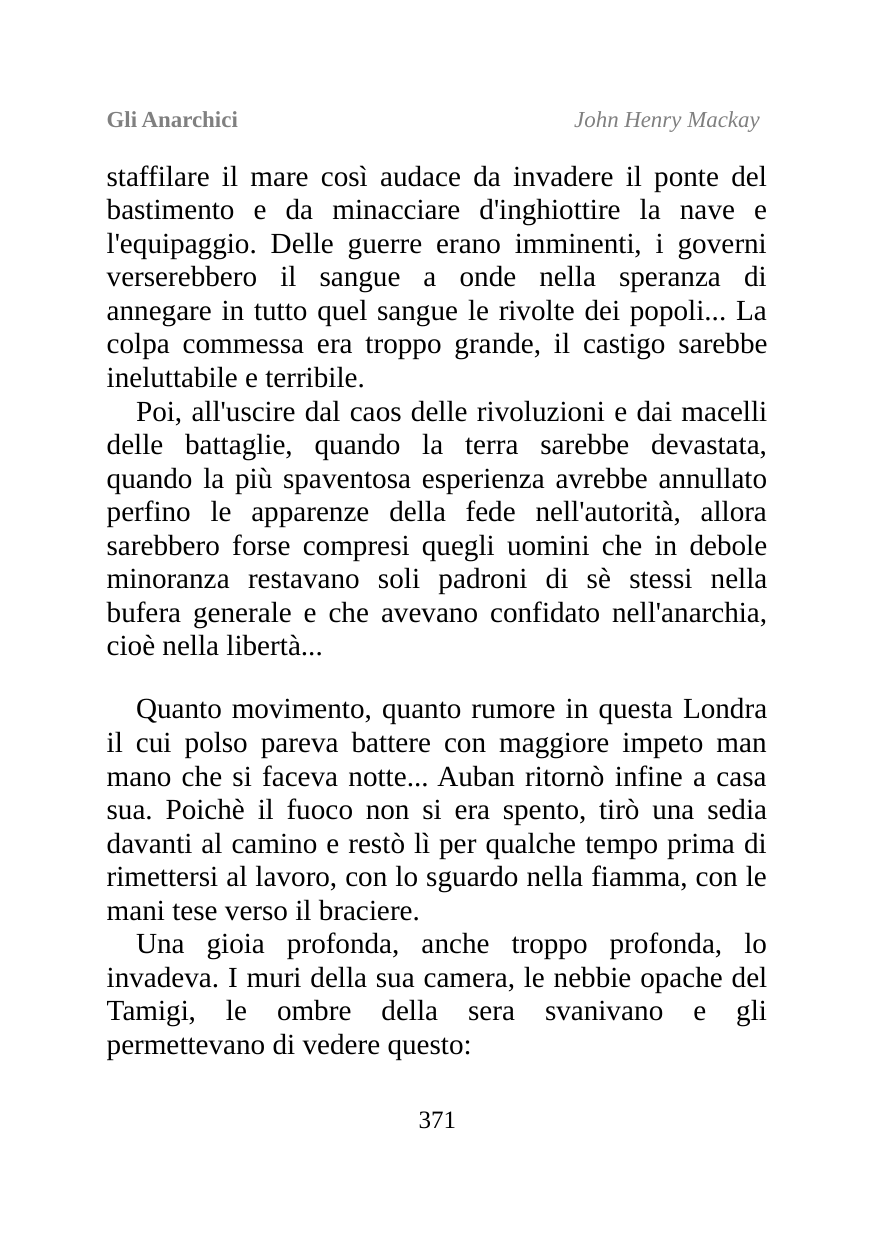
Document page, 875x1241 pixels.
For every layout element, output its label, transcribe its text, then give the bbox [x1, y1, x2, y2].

text Quanto movimento, quanto rumore in questa Londra il cui polso pareva battere con maggiore impeto man mano che si faceva notte... Auban ritornò infine a casa sua. Poichè il fuoco non si era spento, tirò una sedia davanti al camino e restò lì per qualche tempo prima di rimettersi al lavoro, con lo sguardo nella fiamma, con le mani tese verso il braciere. [106, 692, 768, 926]
text staffilare il mare così audace da invadere il ponte del bastimento e da minacciare d'inghiottire la nave e l'equipaggio. Delle guerre erano imminenti, i governi verserebbero il sangue a onde nella speranza di annegare in tutto quel sangue le rivolte dei popoli... La colpa commessa era troppo grande, il castigo sarebbe ineluttabile e terribile. [106, 159, 768, 394]
text Una gioia profonda, anche troppo profonda, lo invadeva. I muri della sua camera, le nebbie opache del Tamigi, le ombre della sera svanivano e gli permettevano di vedere questo: [106, 926, 768, 1061]
text Poi, all'uscire dal caos delle rivoluzioni e dai macelli delle battaglie, quando la terra sarebbe devastata, quando la più spaventosa esperienza avrebbe annullato perfino le apparenze della fede nell'autorità, allora sarebbero forse compresi quegli uomini che in debole minoranza restavano soli padroni di sè stessi nella bufera generale e che avevano confidato nell'anarchia, cioè nella libertà... [106, 394, 768, 662]
